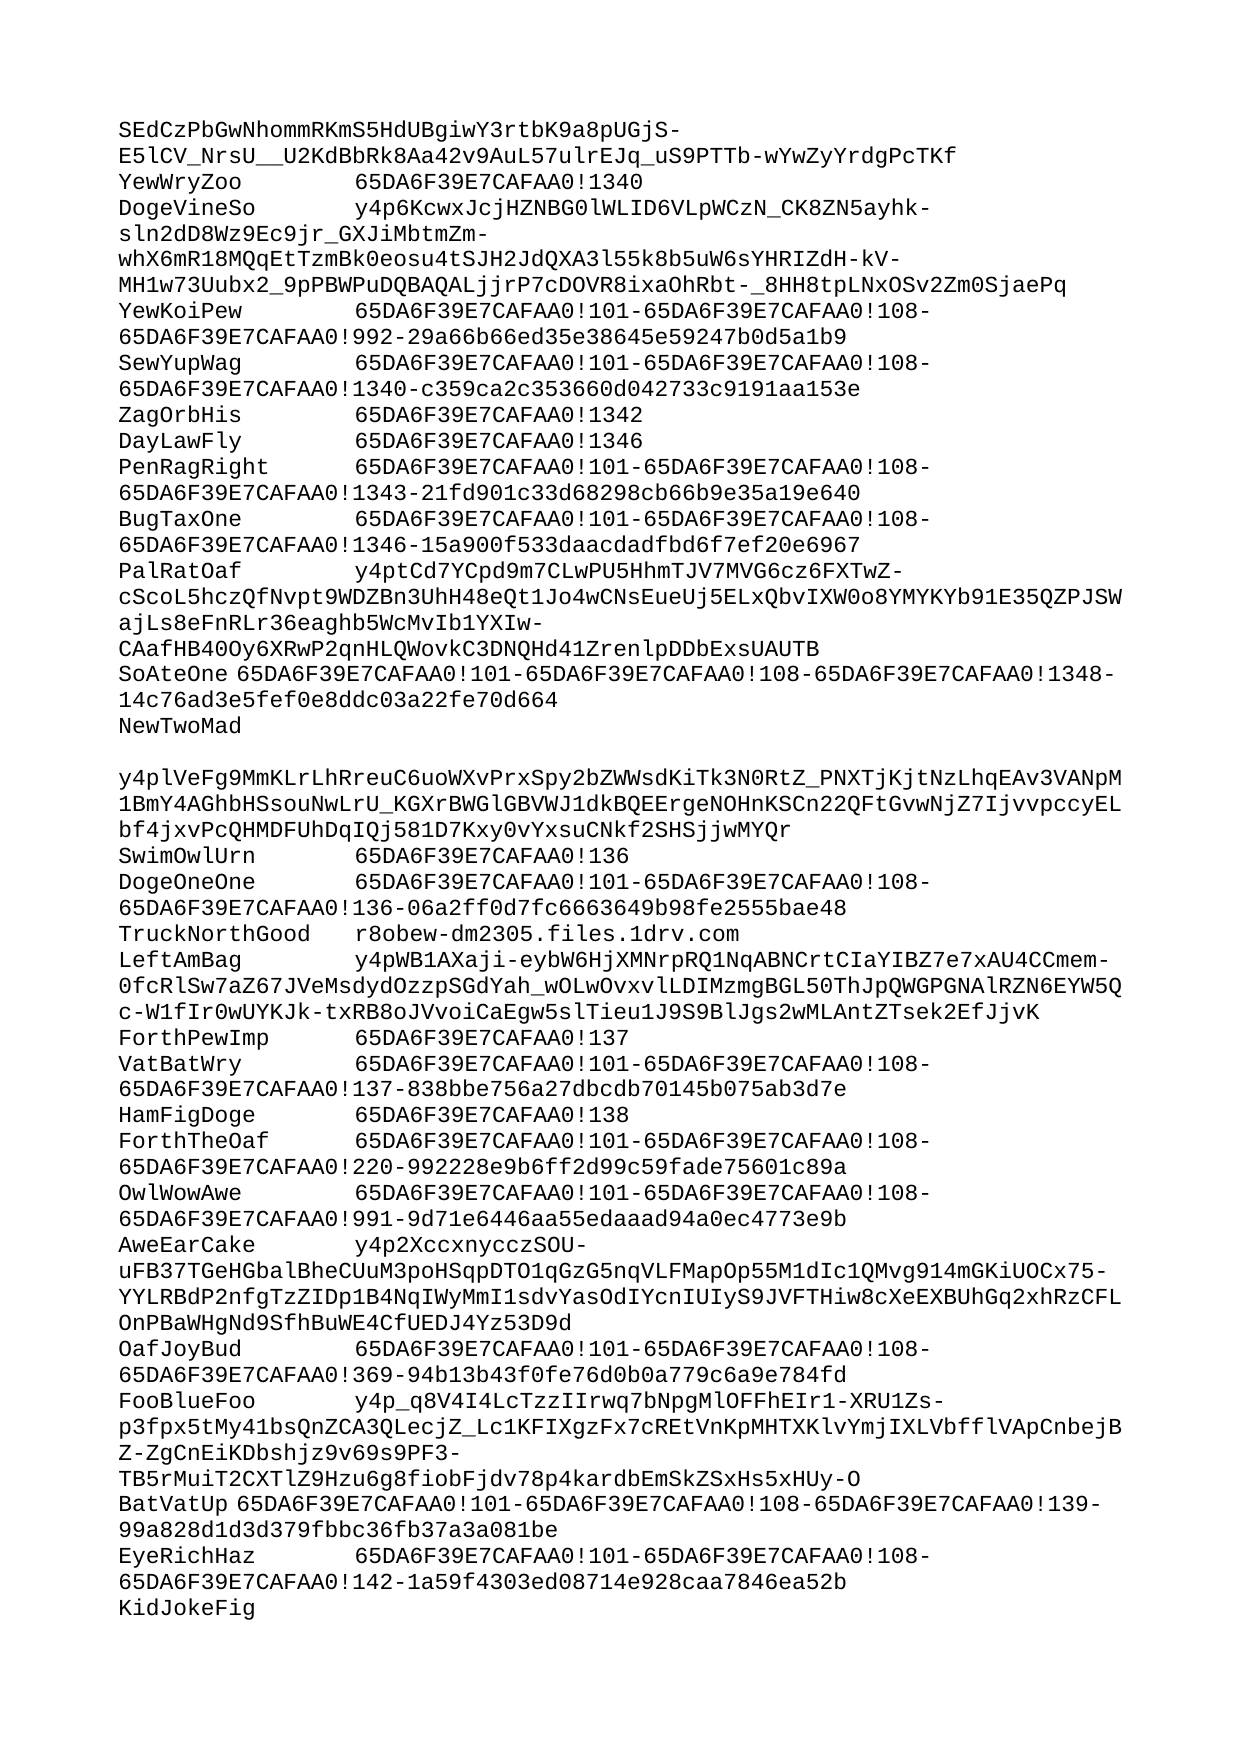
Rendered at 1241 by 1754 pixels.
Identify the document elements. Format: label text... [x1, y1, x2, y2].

text DogeVineSo y4p6KcwxJcjHZNBG0lWLID6VLpWCzN_CK8ZN5ayhk-sln2dD8Wz9Ec9jr_GXJiMbtmZm-whX6mR18MQqEtTzmBk0eosu4tSJH2JdQXA3l55k8b5uW6sYHRIZdH-kV-MH1w73Uubx2_9pPBWPuDQBAQALjjrP7cDOVR8ixaOhRbt-_8HH8tpLNxOSv2Zm0SjaePq [118, 196, 1122, 300]
text DayLawFly 65DA6F39E7CAFAA0!1346 [118, 429, 1122, 455]
text ForthPewImp 65DA6F39E7CAFAA0!137 [118, 1026, 1122, 1052]
text BugTaxOne 65DA6F39E7CAFAA0!101-65DA6F39E7CAFAA0!108-65DA6F39E7CAFAA0!1346-15a900f533daacdadfbd6f7ef20e6967 [118, 507, 1122, 559]
text HamFigDoge 65DA6F39E7CAFAA0!138 [118, 1104, 1122, 1130]
text FooBlueFoo y4p_q8V4I4LcTzzIIrwq7bNpgMlOFFhEIr1-XRU1Zs-p3fpx5tMy41bsQnZCA3QLecjZ_Lc1KFIXgzFx7cREtVnKpMHTXKlvYmjIXLVbfflVApCnbejBZ-ZgCnEiKDbshjz9v69s9PF3-TB5rMuiT2CXTlZ9Hzu6g8fiobFjdv78p4kardbEmSkZSxHs5xHUy-O [118, 1389, 1122, 1493]
text DogeOneOne 65DA6F39E7CAFAA0!101-65DA6F39E7CAFAA0!108-65DA6F39E7CAFAA0!136-06a2ff0d7fc6663649b98fe2555bae48 [118, 870, 1122, 922]
text ZagOrbHis 65DA6F39E7CAFAA0!1342 [118, 403, 1122, 429]
text SwimOwlUrn 65DA6F39E7CAFAA0!136 [118, 844, 1122, 870]
text VatBatWry 65DA6F39E7CAFAA0!101-65DA6F39E7CAFAA0!108-65DA6F39E7CAFAA0!137-838bbe756a27dbcdb70145b075ab3d7e [118, 1052, 1122, 1104]
text SEdCzPbGwNhommRKmS5HdUBgiwY3rtbK9a8pUGjS-E5lCV_NrsU__U2KdBbRk8Aa42v9AuL57ulrEJq_uS9PTTb-wYwZyYrdgPcTKf [118, 118, 1122, 170]
text ForthTheOaf 65DA6F39E7CAFAA0!101-65DA6F39E7CAFAA0!108-65DA6F39E7CAFAA0!220-992228e9b6ff2d99c59fade75601c89a [118, 1130, 1122, 1182]
text YewKoiPew 65DA6F39E7CAFAA0!101-65DA6F39E7CAFAA0!108-65DA6F39E7CAFAA0!992-29a66b66ed35e38645e59247b0d5a1b9 [118, 300, 1122, 352]
text AweEarCake y4p2XccxnycczSOU-uFB37TGeHGbalBheCUuM3poHSqpDTO1qGzG5nqVLFMapOp55M1dIc1QMvg914mGKiUOCx75-YYLRBdP2nfgTzZIDp1B4NqIWyMmI1sdvYasOdIYcnIUIyS9JVFTHiw8cXeEXBUhGq2xhRzCFLOnPBaWHgNd9SfhBuWE4CfUEDJ4Yz53D9d [118, 1233, 1122, 1337]
text NewTwoMad y4plVeFg9MmKLrLhRreuC6uoWXvPrxSpy2bZWWsdKiTk3N0RtZ_PNXTjKjtNzLhqEAv3VANpM1BmY4AGhbHSsouNwLrU_KGXrBWGlGBVWJ1dkBQEErgeNOHnKSCn22QFtGvwNjZ7IjvvpccyELbf4jxvPcQHMDFUhDqIQj581D7Kxy0vYxsuCNkf2SHSjjwMYQr [118, 715, 1122, 844]
text PenRagRight 65DA6F39E7CAFAA0!101-65DA6F39E7CAFAA0!108-65DA6F39E7CAFAA0!1343-21fd901c33d68298cb66b9e35a19e640 [118, 455, 1122, 507]
text KidJokeFig [118, 1597, 1122, 1622]
text EyeRichHaz 65DA6F39E7CAFAA0!101-65DA6F39E7CAFAA0!108-65DA6F39E7CAFAA0!142-1a59f4303ed08714e928caa7846ea52b [118, 1545, 1122, 1597]
text LeftAmBag y4pWB1AXaji-eybW6HjXMNrpRQ1NqABNCrtCIaYIBZ7e7xAU4CCmem-0fcRlSw7aZ67JVeMsdydOzzpSGdYah_wOLwOvxvlLDIMzmgBGL50ThJpQWGPGNAlRZN6EYW5Qc-W1fIr0wUYKJk-txRB8oJVvoiCaEgw5slTieu1J9S9BlJgs2wMLAntZTsek2EfJjvK [118, 948, 1122, 1026]
text PalRatOaf y4ptCd7YCpd9m7CLwPU5HhmTJV7MVG6cz6FXTwZ-cScoL5hczQfNvpt9WDZBn3UhH48eQt1Jo4wCNsEueUj5ELxQbvIXW0o8YMYKYb91E35QZPJSWajLs8eFnRLr36eaghb5WcMvIb1YXIw-CAafHB40Oy6XRwP2qnHLQWovkC3DNQHd41ZrenlpDDbExsUAUTB [118, 559, 1122, 663]
text TruckNorthGood r8obew-dm2305.files.1drv.com [118, 922, 1122, 948]
text SewYupWag 65DA6F39E7CAFAA0!101-65DA6F39E7CAFAA0!108-65DA6F39E7CAFAA0!1340-c359ca2c353660d042733c9191aa153e [118, 352, 1122, 403]
text BatVatUp 65DA6F39E7CAFAA0!101-65DA6F39E7CAFAA0!108-65DA6F39E7CAFAA0!139-99a828d1d3d379fbbc36fb37a3a081be [118, 1493, 1122, 1545]
text SoAteOne 65DA6F39E7CAFAA0!101-65DA6F39E7CAFAA0!108-65DA6F39E7CAFAA0!1348-14c76ad3e5fef0e8ddc03a22fe70d664 [118, 663, 1122, 715]
text OafJoyBud 65DA6F39E7CAFAA0!101-65DA6F39E7CAFAA0!108-65DA6F39E7CAFAA0!369-94b13b43f0fe76d0b0a779c6a9e784fd [118, 1337, 1122, 1389]
text YewWryZoo 65DA6F39E7CAFAA0!1340 [118, 170, 1122, 196]
text OwlWowAwe 65DA6F39E7CAFAA0!101-65DA6F39E7CAFAA0!108-65DA6F39E7CAFAA0!991-9d71e6446aa55edaaad94a0ec4773e9b [118, 1182, 1122, 1233]
